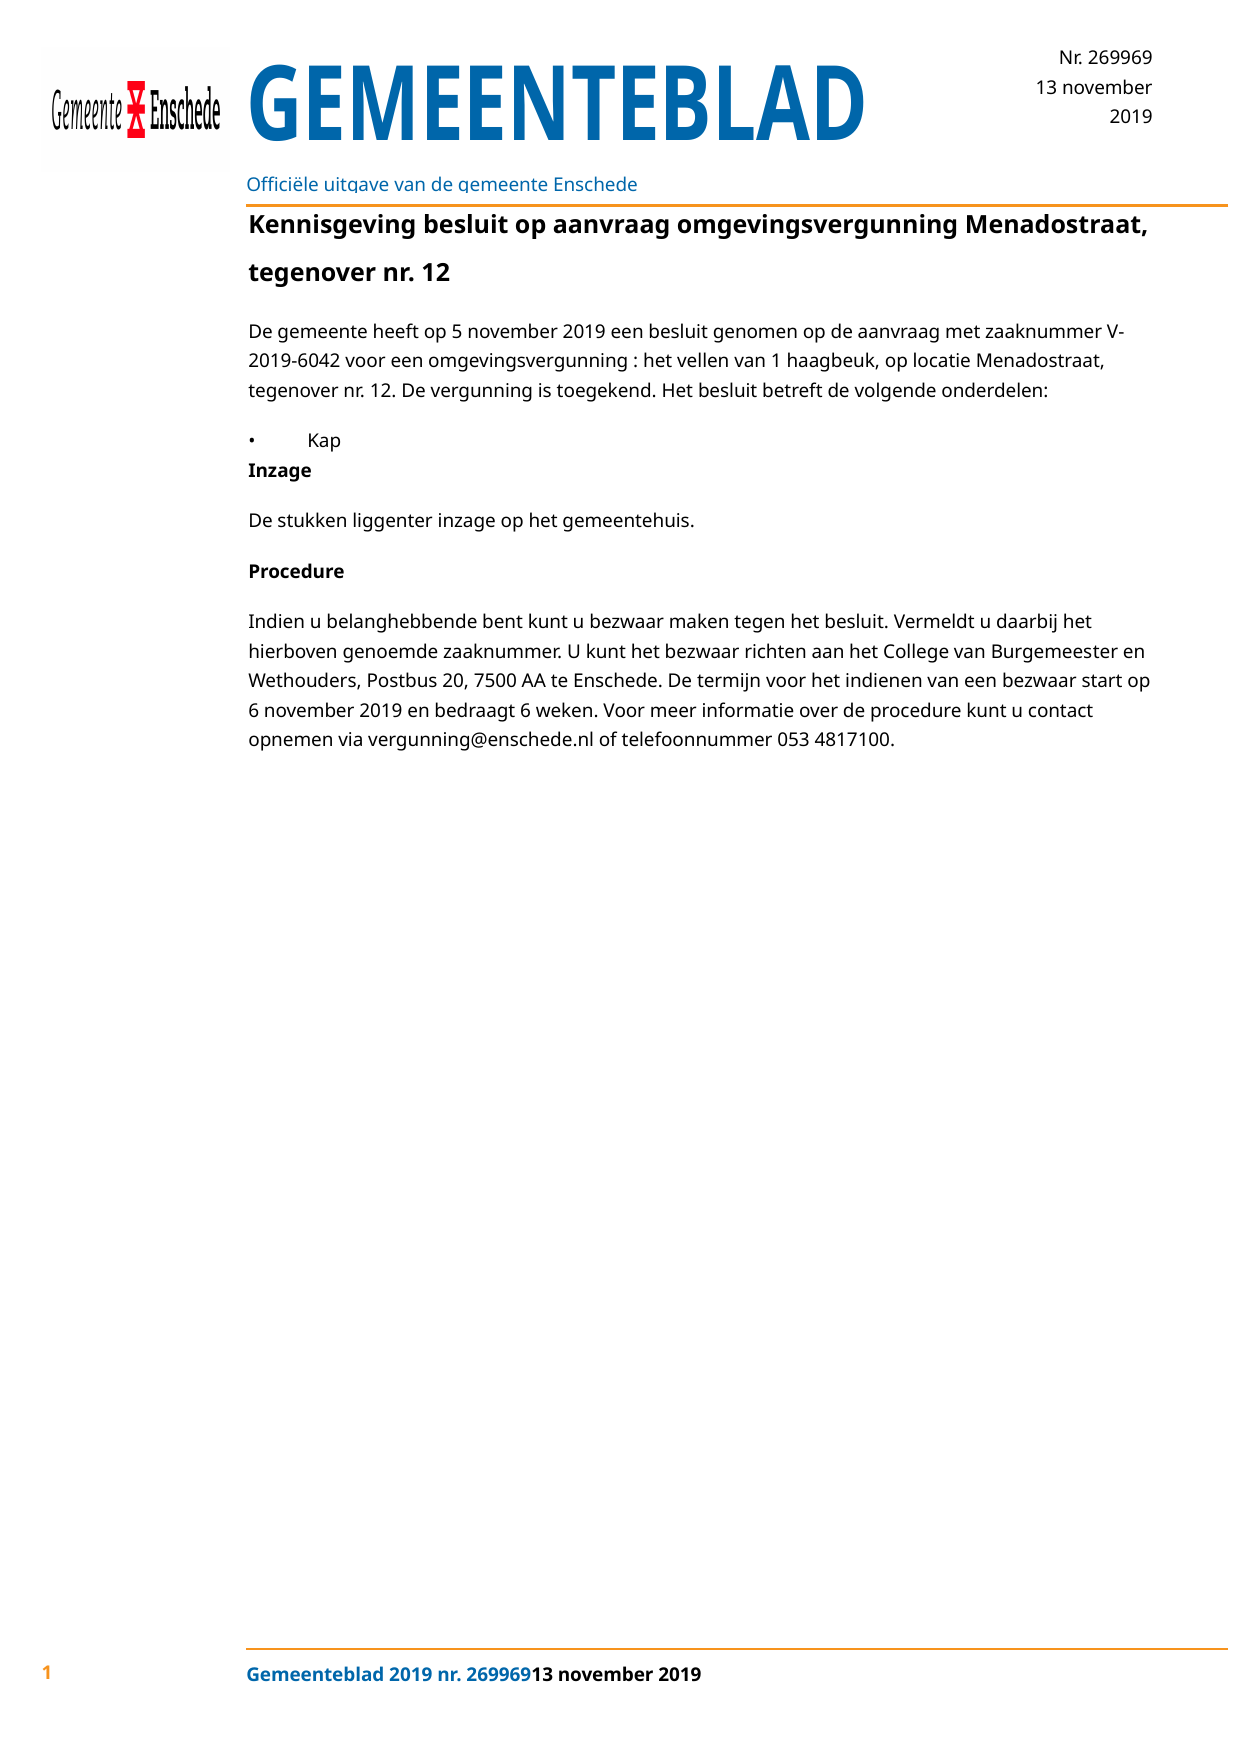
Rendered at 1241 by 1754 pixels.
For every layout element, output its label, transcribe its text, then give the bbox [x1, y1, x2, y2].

text De stukken liggenter inzage op het gemeentehuis. [248, 507, 1152, 533]
picture [41, 47, 231, 172]
text Indien u belanghebbende bent kunt u bezwaar maken tegen het besluit. Vermeldt u daarbij het hierboven genoemde zaaknummer. U kunt het bezwaar richten aan het College van Burgemees­ter en Wethouders, Postbus 20, 7500 AA te Enschede. De termijn voor het indienen van een bezwaar start op 6 november 2019 en bedraagt 6 weken. Voor meer informatie over de procedure kunt u contact opnemen via vergunning@enschede.nl of telefoonnummer 053 4817100. [248, 608, 1152, 752]
text De gemeente heeft op 5 november 2019 een besluit genomen op de aanvraag met zaaknummer V-2019-6042 voor een omgevingsvergunning : het vellen van 1 haagbeuk, op locatie Menadostraat, tegenover nr. 12. De vergunning is toegekend. Het besluit betreft de volgende onderdelen: [248, 318, 1152, 403]
text Procedure [248, 558, 1152, 584]
text Inzage [248, 457, 1152, 483]
text Kennisgeving besluit op aanvraag omgevingsvergunning Menadostraat, tegenover nr. 12 [248, 207, 1152, 288]
list Kap [248, 427, 1152, 453]
